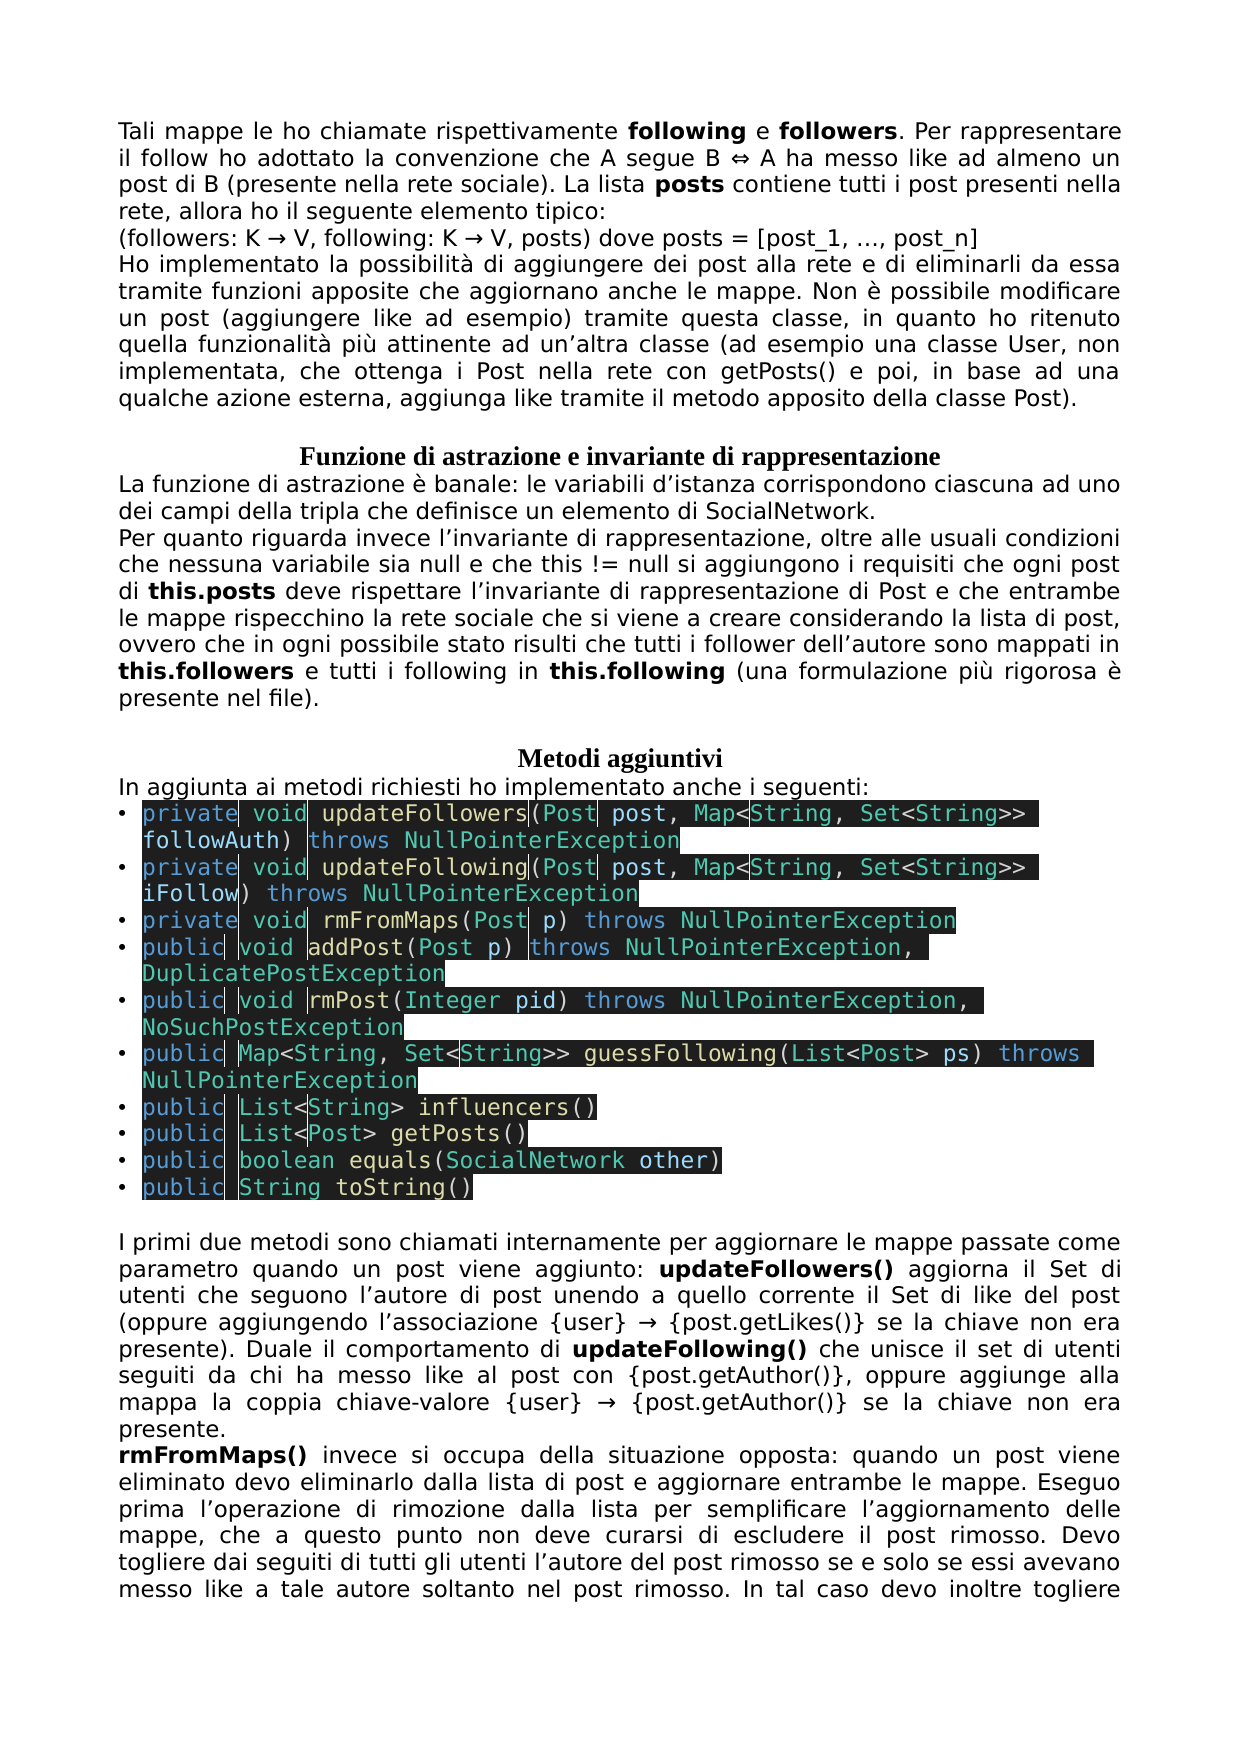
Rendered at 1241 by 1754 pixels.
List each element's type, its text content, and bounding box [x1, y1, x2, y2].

list public List<String> influencers() [118, 1094, 1122, 1120]
text In aggiunta ai metodi richiesti ho implementato anche i seguenti: [118, 774, 1122, 800]
list private void updateFollowing(Post post, Map<String, Set<String>> iFollow) throws NullPointerException [118, 854, 1122, 907]
text Funzione di astrazione e invariante di rappresentazione [118, 440, 1122, 471]
text I primi due metodi sono chiamati internamente per aggiornare le mappe passate come parametro quando un post viene aggiunto: updateFollowers() aggiorna il Set di utenti che seguono l’autore di post unendo a quello corrente il Set di like del post (oppure aggiungendo l’associazione {user} → {post.getLikes()} se la chiave non era presente). Duale il comportamento di updateFollowing() che unisce il set di utenti seguiti da chi ha messo like al post con {post.getAuthor()}, oppure aggiunge alla mappa la coppia chiave-valore {user} → {post.getAuthor()} se la chiave non era presente. [118, 1229, 1122, 1442]
list public boolean equals(SocialNetwork other) [118, 1147, 1122, 1174]
list private void updateFollowers(Post post, Map<String, Set<String>> followAuth) throws NullPointerException [118, 800, 1122, 854]
text Metodi aggiuntivi [118, 742, 1122, 774]
list public void rmPost(Integer pid) throws NullPointerException, NoSuchPostException [118, 987, 1122, 1040]
list public String toString() [118, 1174, 1122, 1200]
text Ho implementato la possibilità di aggiungere dei post alla rete e di eliminarli da essa tramite funzioni apposite che aggiornano anche le mappe. Non è possibile modificare un post (aggiungere like ad esempio) tramite questa classe, in quanto ho ritenuto quella funzionalità più attinente ad un’altra classe (ad esempio una classe User, non implementata, che ottenga i Post nella rete con getPosts() e poi, in base ad una qualche azione esterna, aggiunga like tramite il metodo apposito della classe Post). [118, 251, 1122, 411]
list private void rmFromMaps(Post p) throws NullPointerException [118, 907, 1122, 934]
list public List<Post> getPosts() [118, 1120, 1122, 1147]
text rmFromMaps() invece si occupa della situazione opposta: quando un post viene eliminato devo eliminarlo dalla lista di post e aggiornare entrambe le mappe. Eseguo prima l’operazione di rimozione dalla lista per semplificare l’aggiornamento delle mappe, che a questo punto non deve curarsi di escludere il post rimosso. Devo togliere dai seguiti di tutti gli utenti l’autore del post rimosso se e solo se essi avevano messo like a tale autore soltanto nel post rimosso. In tal caso devo inoltre togliere [118, 1442, 1122, 1602]
list public void addPost(Post p) throws NullPointerException, DuplicatePostException [118, 934, 1122, 987]
text (followers: K → V, following: K → V, posts) dove posts = [post_1, …, post_n] [118, 225, 1122, 251]
text La funzione di astrazione è banale: le variabili d’istanza corrispondono ciascuna ad uno dei campi della tripla che definisce un elemento di SocialNetwork. [118, 471, 1122, 525]
text Tali mappe le ho chiamate rispettivamente following e followers. Per rappresentare il follow ho adottato la convenzione che A segue B ⇔ A ha messo like ad almeno un post di B (presente nella rete sociale). La lista posts contiene tutti i post presenti nella rete, allora ho il seguente elemento tipico: [118, 118, 1122, 225]
text Per quanto riguarda invece l’invariante di rappresentazione, oltre alle usuali condizioni che nessuna variabile sia null e che this != null si aggiungono i requisiti che ogni post di this.posts deve rispettare l’invariante di rappresentazione di Post e che entrambe le mappe rispecchino la rete sociale che si viene a creare considerando la lista di post, ovvero che in ogni possibile stato risulti che tutti i follower dell’autore sono mappati in this.followers e tutti i following in this.following (una formulazione più rigorosa è presente nel file). [118, 525, 1122, 711]
list public Map<String, Set<String>> guessFollowing(List<Post> ps) throws NullPointerException [118, 1040, 1122, 1094]
